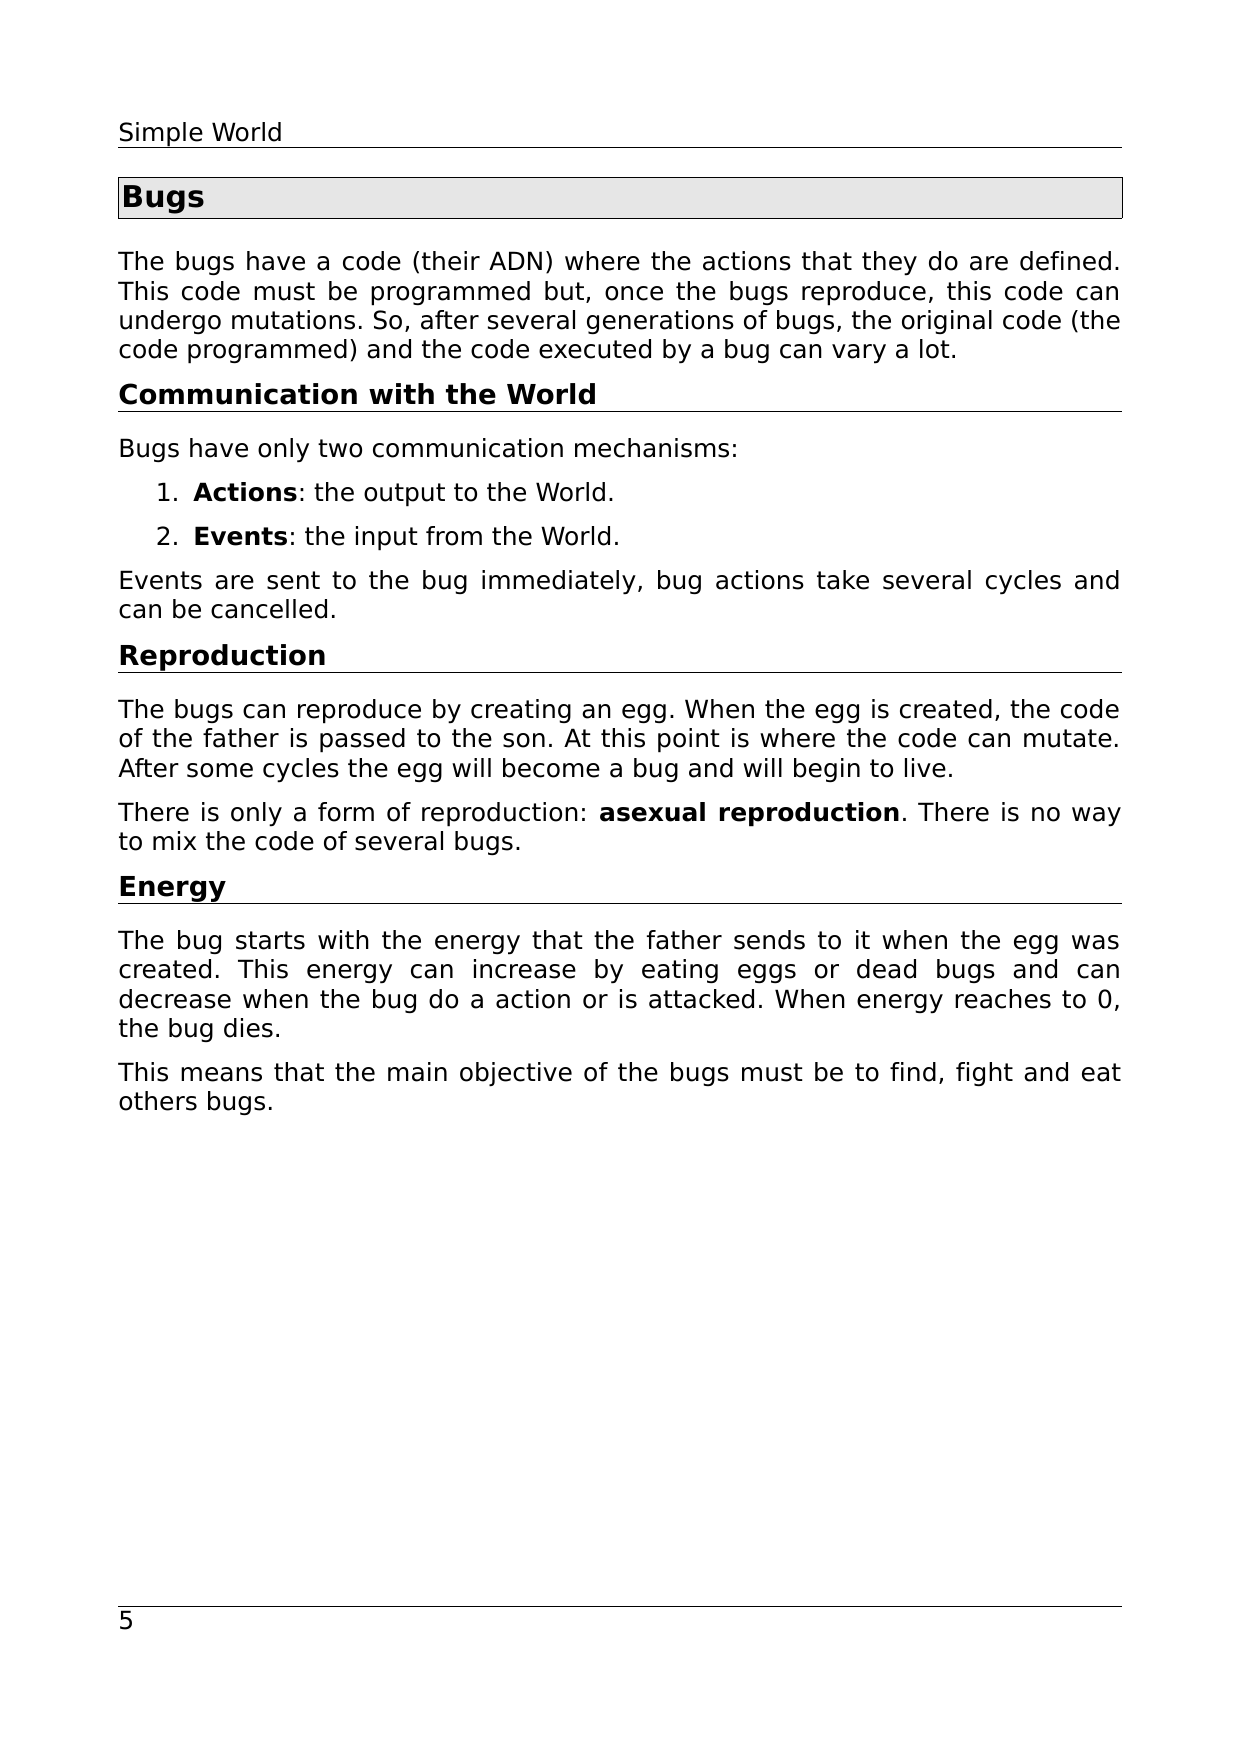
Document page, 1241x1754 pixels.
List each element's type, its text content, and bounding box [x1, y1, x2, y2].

text Bugs have only two communication mechanisms: [118, 435, 1122, 464]
title Energy [118, 871, 1122, 903]
text This means that the main objective of the bugs must be to find, fight and eat others bugs. [118, 1058, 1122, 1116]
text Events are sent to the bug immediately, bug actions take several cycles and can be cancelled. [118, 567, 1122, 625]
list Actions: the output to the World. [156, 479, 1122, 508]
title Bugs [119, 178, 1122, 218]
title Communication with the World [118, 379, 1122, 411]
text The bug starts with the energy that the father sends to it when the egg was created. This energy can increase by eating eggs or dead bugs and can decrease when the bug do a action or is attacked. When energy reaches to 0, the bug dies. [118, 927, 1122, 1043]
list Events: the input from the World. [156, 523, 1122, 552]
text There is only a form of reproduction: asexual reproduction. There is no way to mix the code of several bugs. [118, 798, 1122, 856]
text The bugs have a code (their ADN) where the actions that they do are defined. This code must be programmed but, once the bugs reproduce, this code can undergo mutations. So, after several generations of bugs, the original code (the code programmed) and the code executed by a bug can vary a lot. [118, 247, 1122, 364]
title Reproduction [118, 640, 1122, 672]
text The bugs can reproduce by creating an egg. When the egg is created, the code of the father is passed to the son. At this point is where the code can mutate. After some cycles the egg will become a bug and will begin to live. [118, 695, 1122, 783]
